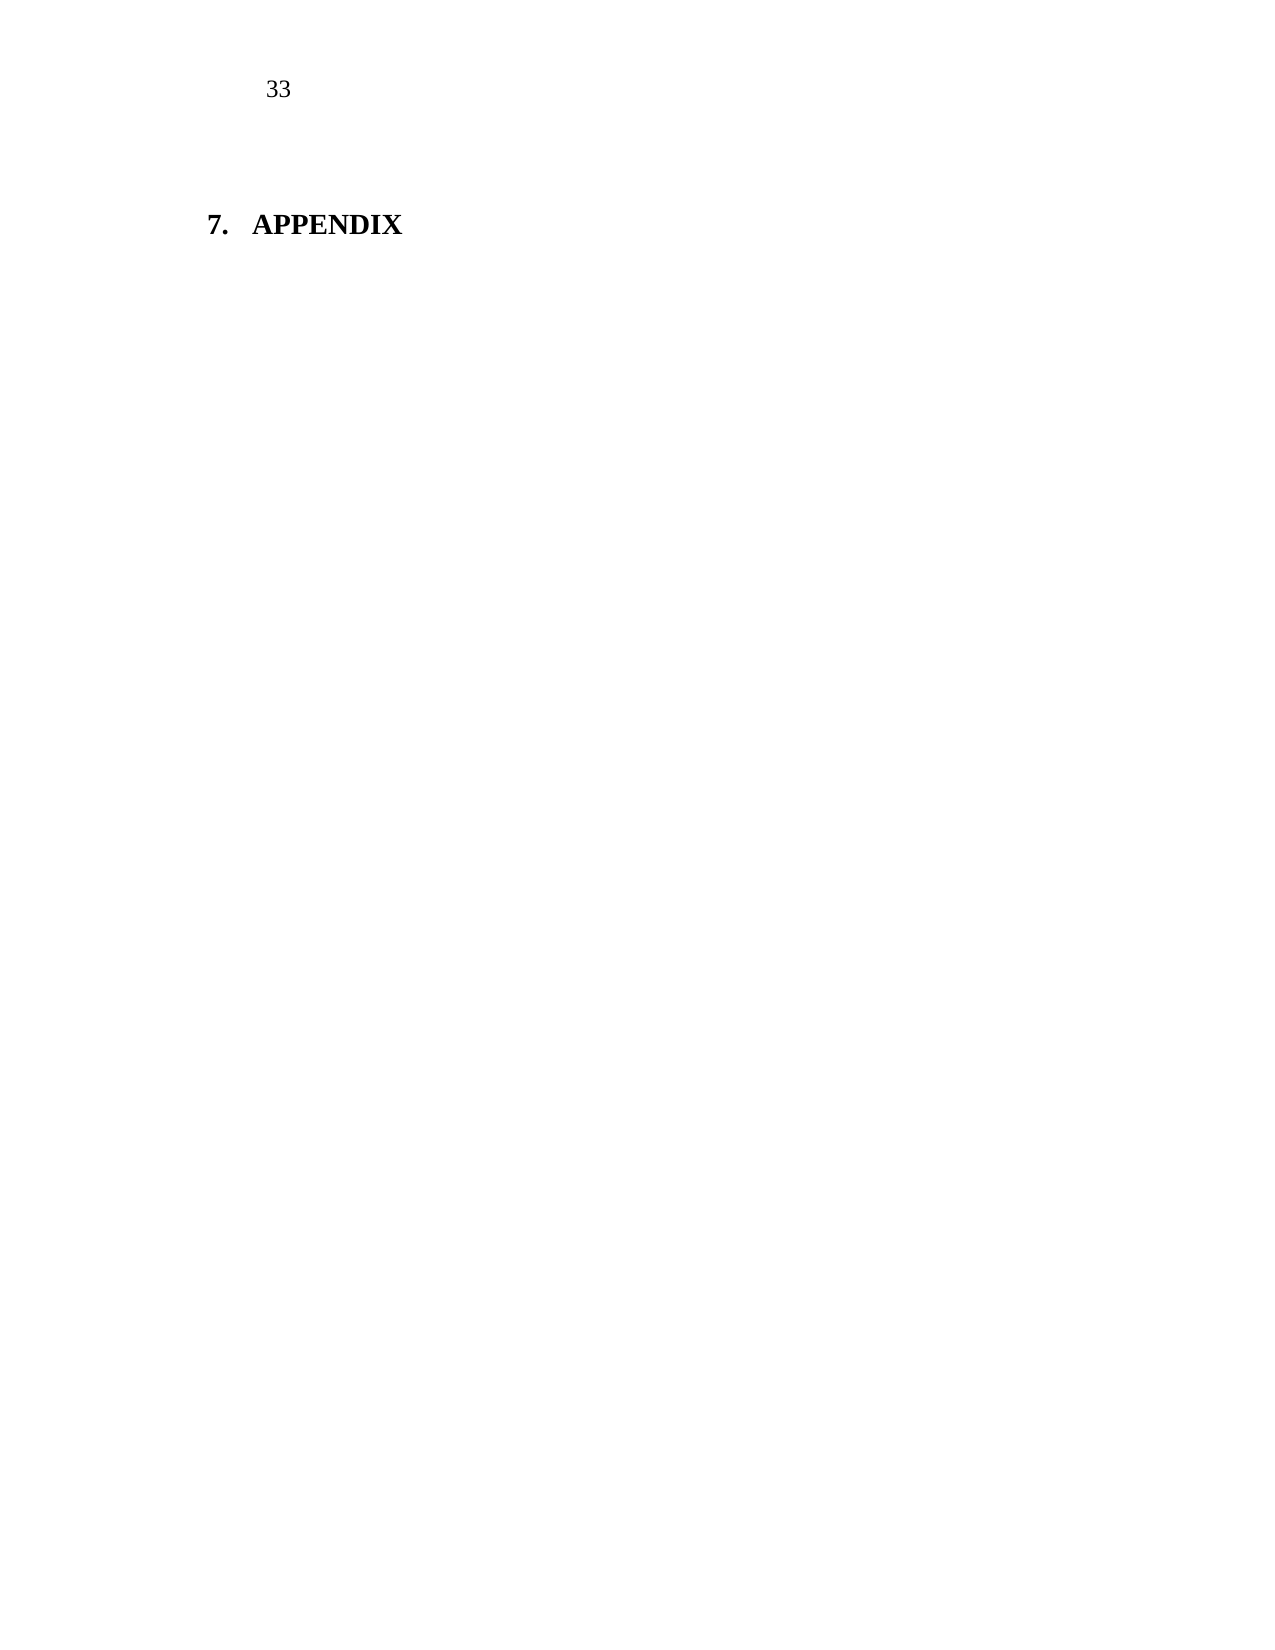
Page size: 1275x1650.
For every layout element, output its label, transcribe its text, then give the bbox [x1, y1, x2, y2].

subtitle APPENDIX [207, 207, 1157, 240]
